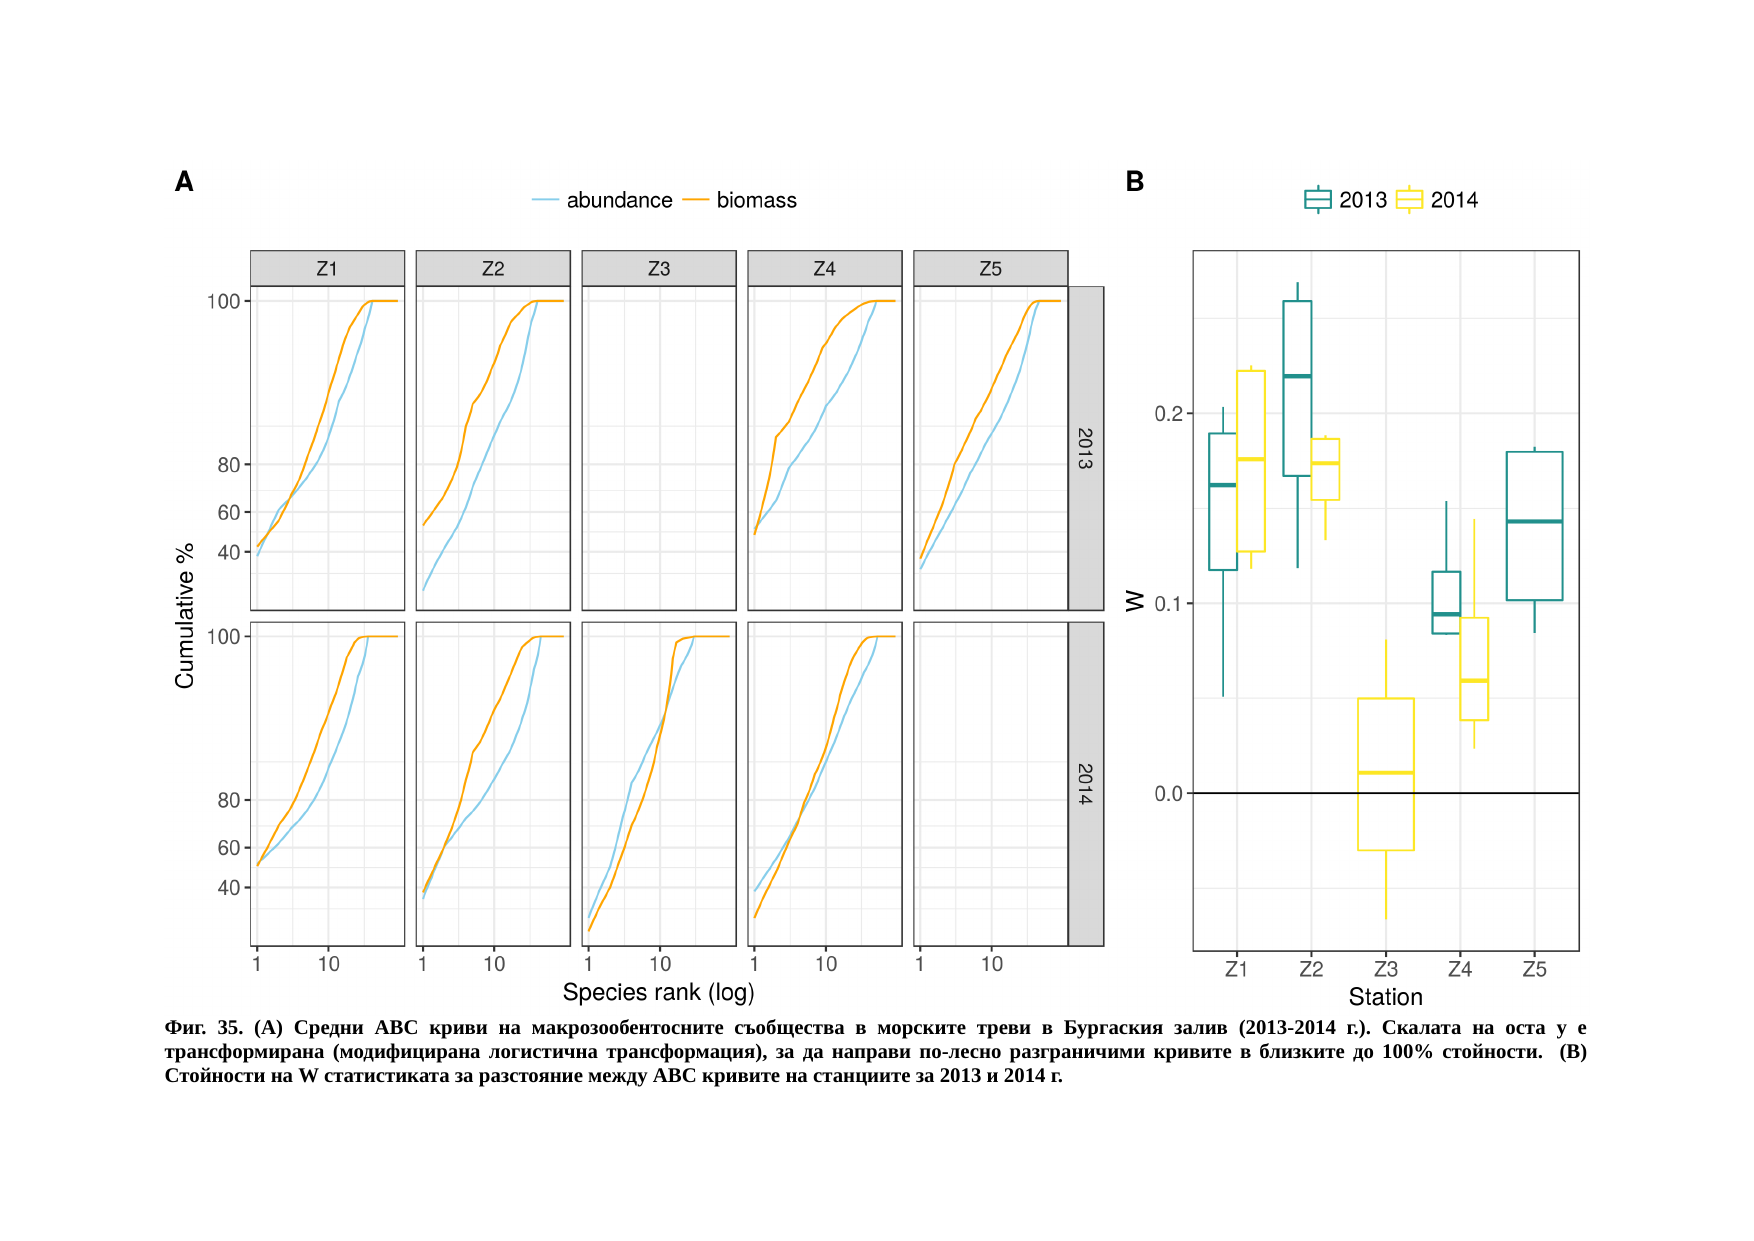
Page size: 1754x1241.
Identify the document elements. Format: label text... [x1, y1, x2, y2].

text Фиг. 35. (А) Средни АВС криви на макрозообентосните съобщества в морските треви в Бургаския залив (2013-2014 г.). Скалата на оста у е трансформирана (модифицирана логистична трансформация), за да направи по-лесно разграничими кривите в близките до 100% стойности. (В) Стойности на W статистиката за разстояние между ABC кривите на станциите за 2013 и 2014 г. [164, 1016, 1590, 1087]
picture [164, 160, 1590, 1016]
